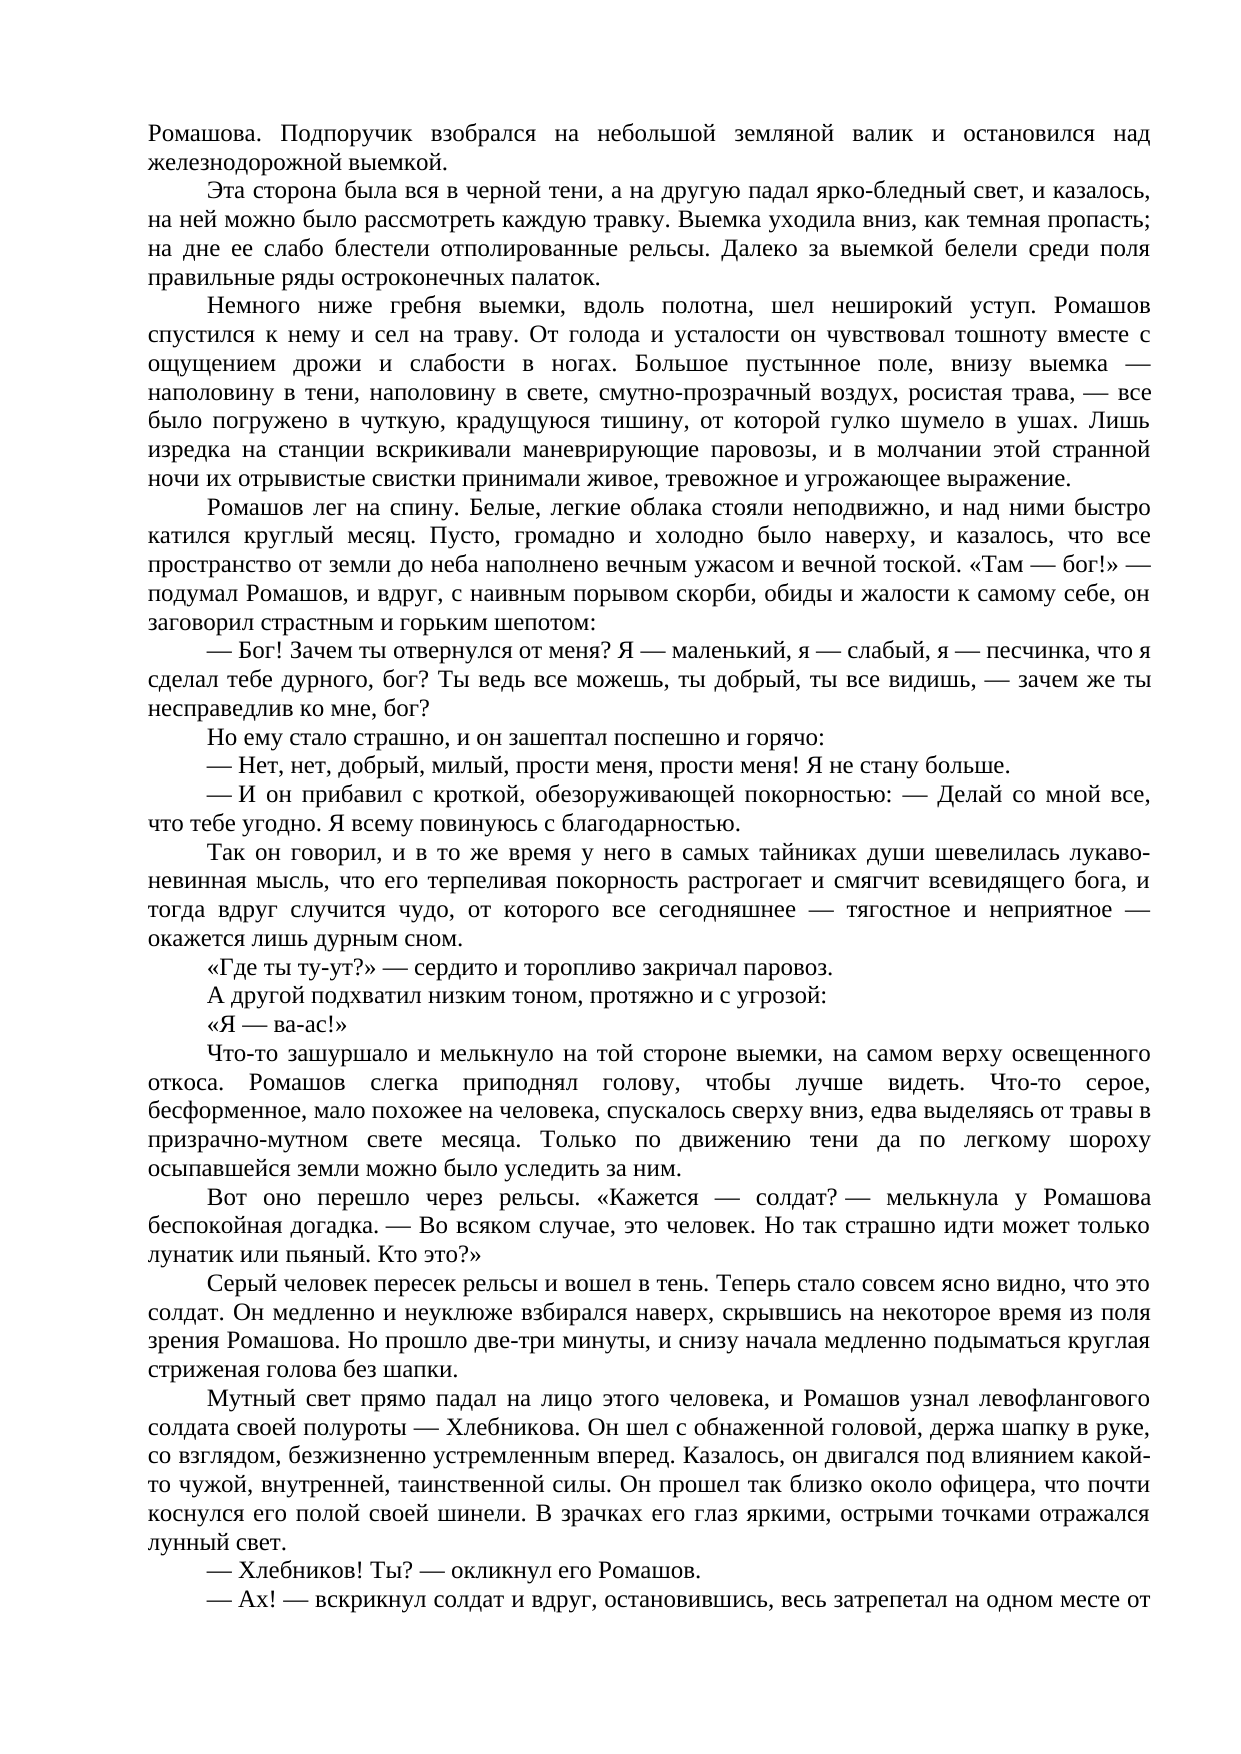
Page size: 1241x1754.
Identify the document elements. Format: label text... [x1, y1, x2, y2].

text — Хлебников! Ты? — окликнул его Ромашов. [148, 1556, 1152, 1584]
text — И он прибавил с кроткой, обезоруживающей покорностью: — Делай со мной все, что тебе угодно. Я всему повинуюсь с благодарностью. [148, 779, 1152, 837]
text «Где ты ту-ут?» — сердито и торопливо закричал паровоз. [148, 952, 1152, 981]
text А другой подхватил низким тоном, протяжно и с угрозой: [148, 981, 1152, 1009]
text Серый человек пересек рельсы и вошел в тень. Теперь стало совсем ясно видно, что это солдат. Он медленно и неуклюже взбирался наверх, скрывшись на некоторое время из поля зрения Ромашова. Но прошло две-три минуты, и снизу начала медленно подыматься круглая стриженая голова без шапки. [148, 1268, 1152, 1383]
text Что-то зашуршало и мелькнуло на той стороне выемки, на самом верху освещенного откоса. Ромашов слегка приподнял голову, чтобы лучше видеть. Что-то серое, бесформенное, мало похожее на человека, спускалось сверху вниз, едва выделяясь от травы в призрачно-мутном свете месяца. Только по движению тени да по легкому шороху осыпавшейся земли можно было уследить за ним. [148, 1038, 1152, 1182]
text Так он говорил, и в то же время у него в самых тайниках души шевелилась лукаво-невинная мысль, что его терпеливая покорность растрогает и смягчит всевидящего бога, и тогда вдруг случится чудо, от которого все сегодняшнее — тягостное и неприятное — окажется лишь дурным сном. [148, 837, 1152, 952]
text — Нет, нет, добрый, милый, прости меня, прости меня! Я не стану больше. [148, 751, 1152, 779]
text «Я — ва-ас!» [148, 1009, 1152, 1038]
text — Ах! — вскрикнул солдат и вдруг, остановившись, весь затрепетал на одном месте от [148, 1584, 1152, 1613]
text Мутный свет прямо падал на лицо этого человека, и Ромашов узнал левофлангового солдата своей полуроты — Хлебникова. Он шел с обнаженной головой, держа шапку в руке, со взглядом, безжизненно устремленным вперед. Казалось, он двигался под влиянием какой-то чужой, внутренней, таинственной силы. Он прошел так близко около офицера, что почти коснулся его полой своей шинели. В зрачках его глаз яркими, острыми точками отражался лунный свет. [148, 1383, 1152, 1556]
text Ромашова. Подпоручик взобрался на небольшой земляной валик и остановился над железнодорожной выемкой. [148, 118, 1152, 176]
text Ромашов лег на спину. Белые, легкие облака стояли неподвижно, и над ними быстро катился круглый месяц. Пусто, громадно и холодно было наверху, и казалось, что все пространство от земли до неба наполнено вечным ужасом и вечной тоской. «Там — бог!» — подумал Ромашов, и вдруг, с наивным порывом скорби, обиды и жалости к самому себе, он заговорил страстным и горьким шепотом: [148, 492, 1152, 636]
text Но ему стало страшно, и он зашептал поспешно и горячо: [148, 722, 1152, 751]
text Немного ниже гребня выемки, вдоль полотна, шел неширокий уступ. Ромашов спустился к нему и сел на траву. От голода и усталости он чувствовал тошноту вместе с ощущением дрожи и слабости в ногах. Большое пустынное поле, внизу выемка — наполовину в тени, наполовину в свете, смутно-прозрачный воздух, росистая трава, — все было погружено в чуткую, крадущуюся тишину, от которой гулко шумело в ушах. Лишь изредка на станции вскрикивали маневрирующие паровозы, и в молчании этой странной ночи их отрывистые свистки принимали живое, тревожное и угрожающее выражение. [148, 291, 1152, 492]
text Эта сторона была вся в черной тени, а на другую падал ярко-бледный свет, и казалось, на ней можно было рассмотреть каждую травку. Выемка уходила вниз, как темная пропасть; на дне ее слабо блестели отполированные рельсы. Далеко за выемкой белели среди поля правильные ряды остроконечных палаток. [148, 176, 1152, 291]
text Вот оно перешло через рельсы. «Кажется — солдат? — мелькнула у Ромашова беспокойная догадка. — Во всяком случае, это человек. Но так страшно идти может только лунатик или пьяный. Кто это?» [148, 1182, 1152, 1268]
text — Бог! Зачем ты отвернулся от меня? Я — маленький, я — слабый, я — песчинка, что я сделал тебе дурного, бог? Ты ведь все можешь, ты добрый, ты все видишь, — зачем же ты несправедлив ко мне, бог? [148, 636, 1152, 722]
